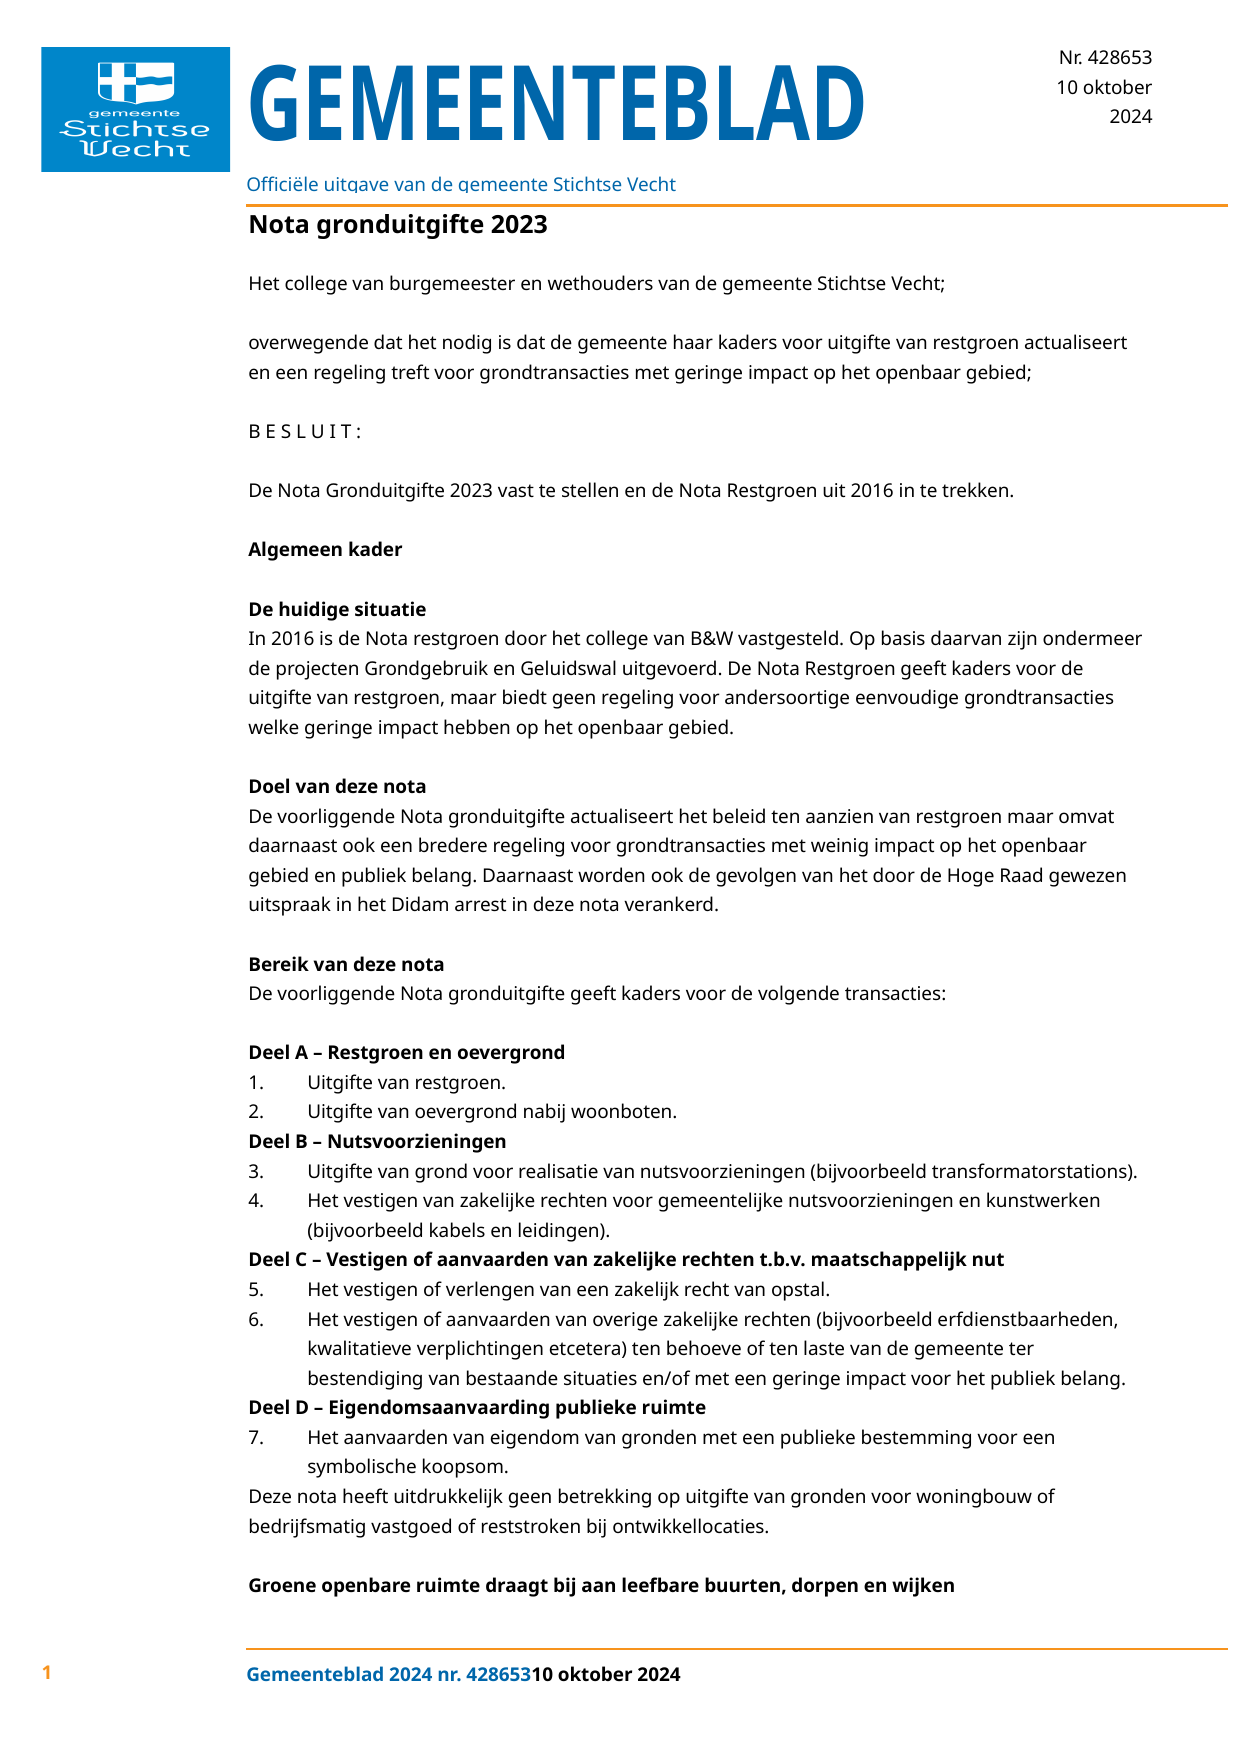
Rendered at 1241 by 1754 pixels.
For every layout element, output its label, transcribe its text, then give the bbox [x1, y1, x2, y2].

text overwegende dat het nodig is dat de gemeente haar kaders voor uitgifte van restgroen actualiseert en een regeling treft voor grondtransacties met geringe impact op het openbaar gebied; [248, 329, 1152, 385]
text Deel B – Nutsvoorzieningen [248, 1128, 1152, 1154]
text Groene openbare ruimte draagt bij aan leefbare buurten, dorpen en wijken [248, 1572, 1152, 1598]
list Het vestigen van zakelijke rechten voor gemeentelijke nutsvoorzieningen en kunstwerken (bijvoorbeeld kabels en leidingen). [248, 1187, 1152, 1243]
text Deel C – Vestigen of aanvaarden van zakelijke rechten t.b.v. maatschappelijk nut [248, 1247, 1152, 1272]
list Uitgifte van grond voor realisatie van nutsvoorzieningen (bijvoorbeeld transformatorstations). [248, 1158, 1152, 1183]
text In 2016 is de Nota restgroen door het college van B&W vastgesteld. Op basis daarvan zijn ondermeer de projecten Grondgebruik en Geluidswal uitgevoerd. De Nota Restgroen geeft kaders voor de uitgifte van restgroen, maar biedt geen regeling voor andersoortige eenvoudige grondtransacties welke geringe impact hebben op het openbaar gebied. [248, 625, 1152, 740]
text Algemeen kader [248, 537, 1152, 562]
text B E S L U I T : [248, 418, 1152, 444]
picture [137, 63, 174, 103]
picture [99, 63, 135, 101]
list Het vestigen of verlengen van een zakelijk recht van opstal. [248, 1276, 1152, 1302]
text Doel van deze nota [248, 773, 1152, 799]
list Het aanvaarden van eigendom van gronden met een publieke bestemming voor een symbolische koopsom. [248, 1424, 1152, 1479]
text Het college van burgemeester en wethouders van de gemeente Stichtse Vecht; [248, 270, 1152, 296]
text Deel D – Eigendomsaanvaarding publieke ruimte [248, 1394, 1152, 1420]
list Uitgifte van restgroen. [248, 1069, 1152, 1095]
text De voorliggende Nota gronduitgifte actualiseert het beleid ten aanzien van restgroen maar omvat daarnaast ook een bredere regeling voor grondtransacties met weinig impact op het openbaar gebied en publiek belang. Daarnaast worden ook de gevolgen van het door de Hoge Raad gewezen uitspraak in het Didam arrest in deze nota verankerd. [248, 803, 1152, 917]
list Het vestigen of aanvaarden van overige zakelijke rechten (bijvoorbeeld erfdienstbaarheden, kwalitatieve verplichtingen etcetera) ten behoeve of ten laste van de gemeente ter bestendiging van bestaande situaties en/of met een geringe impact voor het publiek belang. [248, 1306, 1152, 1391]
text De huidige situatie [248, 596, 1152, 621]
text Nota gronduitgifte 2023 [248, 207, 1152, 241]
list Uitgifte van oevergrond nabij woonboten. [248, 1099, 1152, 1124]
text De voorliggende Nota gronduitgifte geeft kaders voor de volgende transacties: [248, 980, 1152, 1006]
text De Nota Gronduitgifte 2023 vast te stellen en de Nota Restgroen uit 2016 in te trekken. [248, 477, 1152, 503]
text Bereik van deze nota [248, 951, 1152, 976]
text Deze nota heeft uitdrukkelijk geen betrekking op uitgifte van gronden voor woningbouw of bedrijfsmatig vastgoed of reststroken bij ontwikkellocaties. [248, 1483, 1152, 1538]
text Deel A – Restgroen en oevergrond [248, 1039, 1152, 1065]
